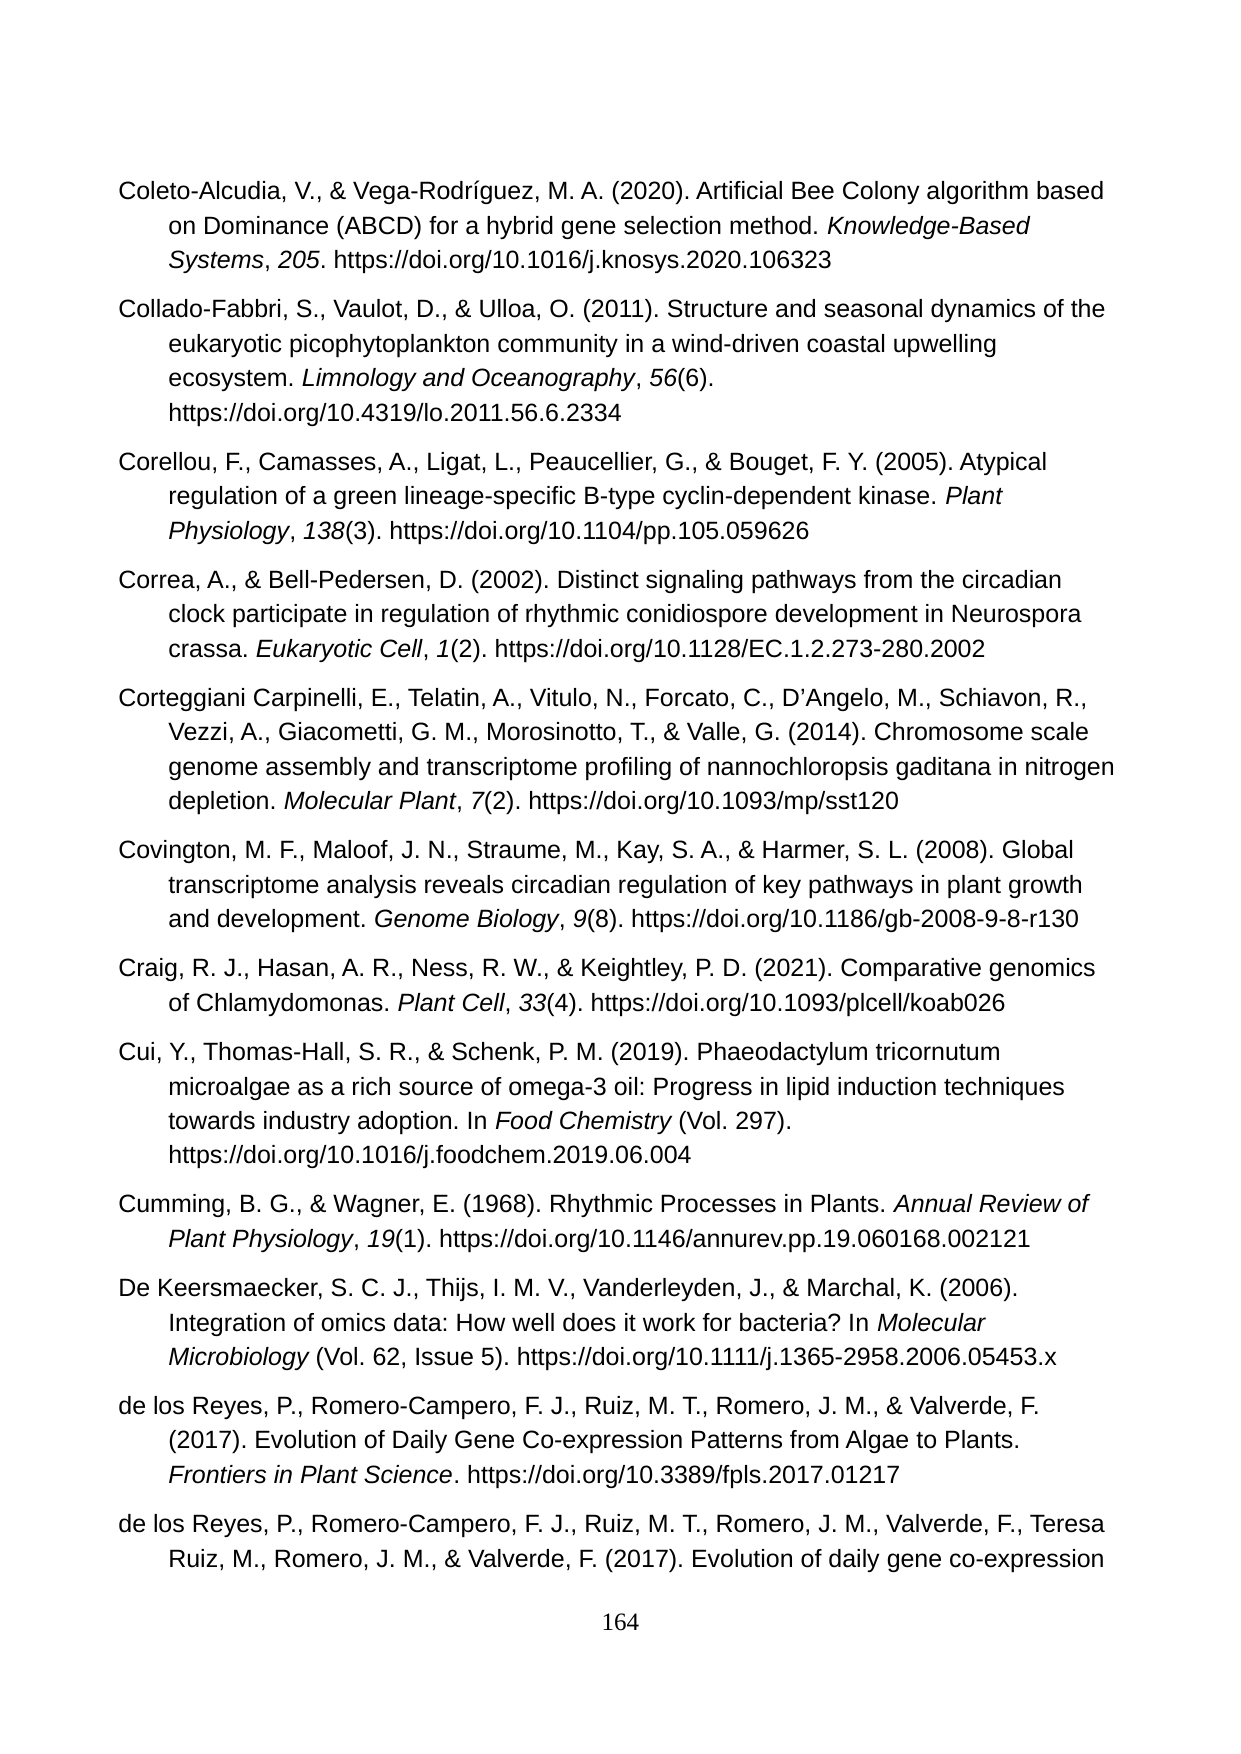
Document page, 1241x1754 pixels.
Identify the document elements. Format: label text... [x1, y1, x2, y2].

text Craig, R. J., Hasan, A. R., Ness, R. W., & Keightley, P. D. (2021). Comparative genomics of Chlamydomonas. Plant Cell, 33(4). https://doi.org/10.1093/plcell/koab026 [118, 953, 1122, 1017]
text Correa, A., & Bell-Pedersen, D. (2002). Distinct signaling pathways from the circadian clock participate in regulation of rhythmic conidiospore development in Neurospora crassa. Eukaryotic Cell, 1(2). https://doi.org/10.1128/EC.1.2.273-280.2002 [118, 565, 1122, 663]
text De Keersmaecker, S. C. J., Thijs, I. M. V., Vanderleyden, J., & Marchal, K. (2006). Integration of omics data: How well does it work for bacteria? In Molecular Microbiology (Vol. 62, Issue 5). https://doi.org/10.1111/j.1365-2958.2006.05453.x [118, 1273, 1122, 1371]
text de los Reyes, P., Romero-Campero, F. J., Ruiz, M. T., Romero, J. M., & Valverde, F. (2017). Evolution of Daily Gene Co-expression Patterns from Algae to Plants. Frontiers in Plant Science. https://doi.org/10.3389/fpls.2017.01217 [118, 1391, 1122, 1489]
text Collado-Fabbri, S., Vaulot, D., & Ulloa, O. (2011). Structure and seasonal dynamics of the eukaryotic picophytoplankton community in a wind-driven coastal upwelling ecosystem. Limnology and Oceanography, 56(6). https://doi.org/10.4319/lo.2011.56.6.2334 [118, 294, 1122, 427]
text Covington, M. F., Maloof, J. N., Straume, M., Kay, S. A., & Harmer, S. L. (2008). Global transcriptome analysis reveals circadian regulation of key pathways in plant growth and development. Genome Biology, 9(8). https://doi.org/10.1186/gb-2008-9-8-r130 [118, 835, 1122, 933]
text Coleto-Alcudia, V., & Vega-Rodríguez, M. A. (2020). Artificial Bee Colony algorithm based on Dominance (ABCD) for a hybrid gene selection method. Knowledge-Based Systems, 205. https://doi.org/10.1016/j.knosys.2020.106323 [118, 176, 1122, 274]
text Corteggiani Carpinelli, E., Telatin, A., Vitulo, N., Forcato, C., D’Angelo, M., Schiavon, R., Vezzi, A., Giacometti, G. M., Morosinotto, T., & Valle, G. (2014). Chromosome scale genome assembly and transcriptome profiling of nannochloropsis gaditana in nitrogen depletion. Molecular Plant, 7(2). https://doi.org/10.1093/mp/sst120 [118, 683, 1122, 815]
text de los Reyes, P., Romero-Campero, F. J., Ruiz, M. T., Romero, J. M., Valverde, F., Teresa Ruiz, M., Romero, J. M., & Valverde, F. (2017). Evolution of daily gene co-expression [118, 1509, 1122, 1572]
text Cui, Y., Thomas-Hall, S. R., & Schenk, P. M. (2019). Phaeodactylum tricornutum microalgae as a rich source of omega-3 oil: Progress in lipid induction techniques towards industry adoption. In Food Chemistry (Vol. 297). https://doi.org/10.1016/j.foodchem.2019.06.004 [118, 1037, 1122, 1169]
text Cumming, B. G., & Wagner, E. (1968). Rhythmic Processes in Plants. Annual Review of Plant Physiology, 19(1). https://doi.org/10.1146/annurev.pp.19.060168.002121 [118, 1189, 1122, 1253]
text Corellou, F., Camasses, A., Ligat, L., Peaucellier, G., & Bouget, F. Y. (2005). Atypical regulation of a green lineage-specific B-type cyclin-dependent kinase. Plant Physiology, 138(3). https://doi.org/10.1104/pp.105.059626 [118, 447, 1122, 544]
